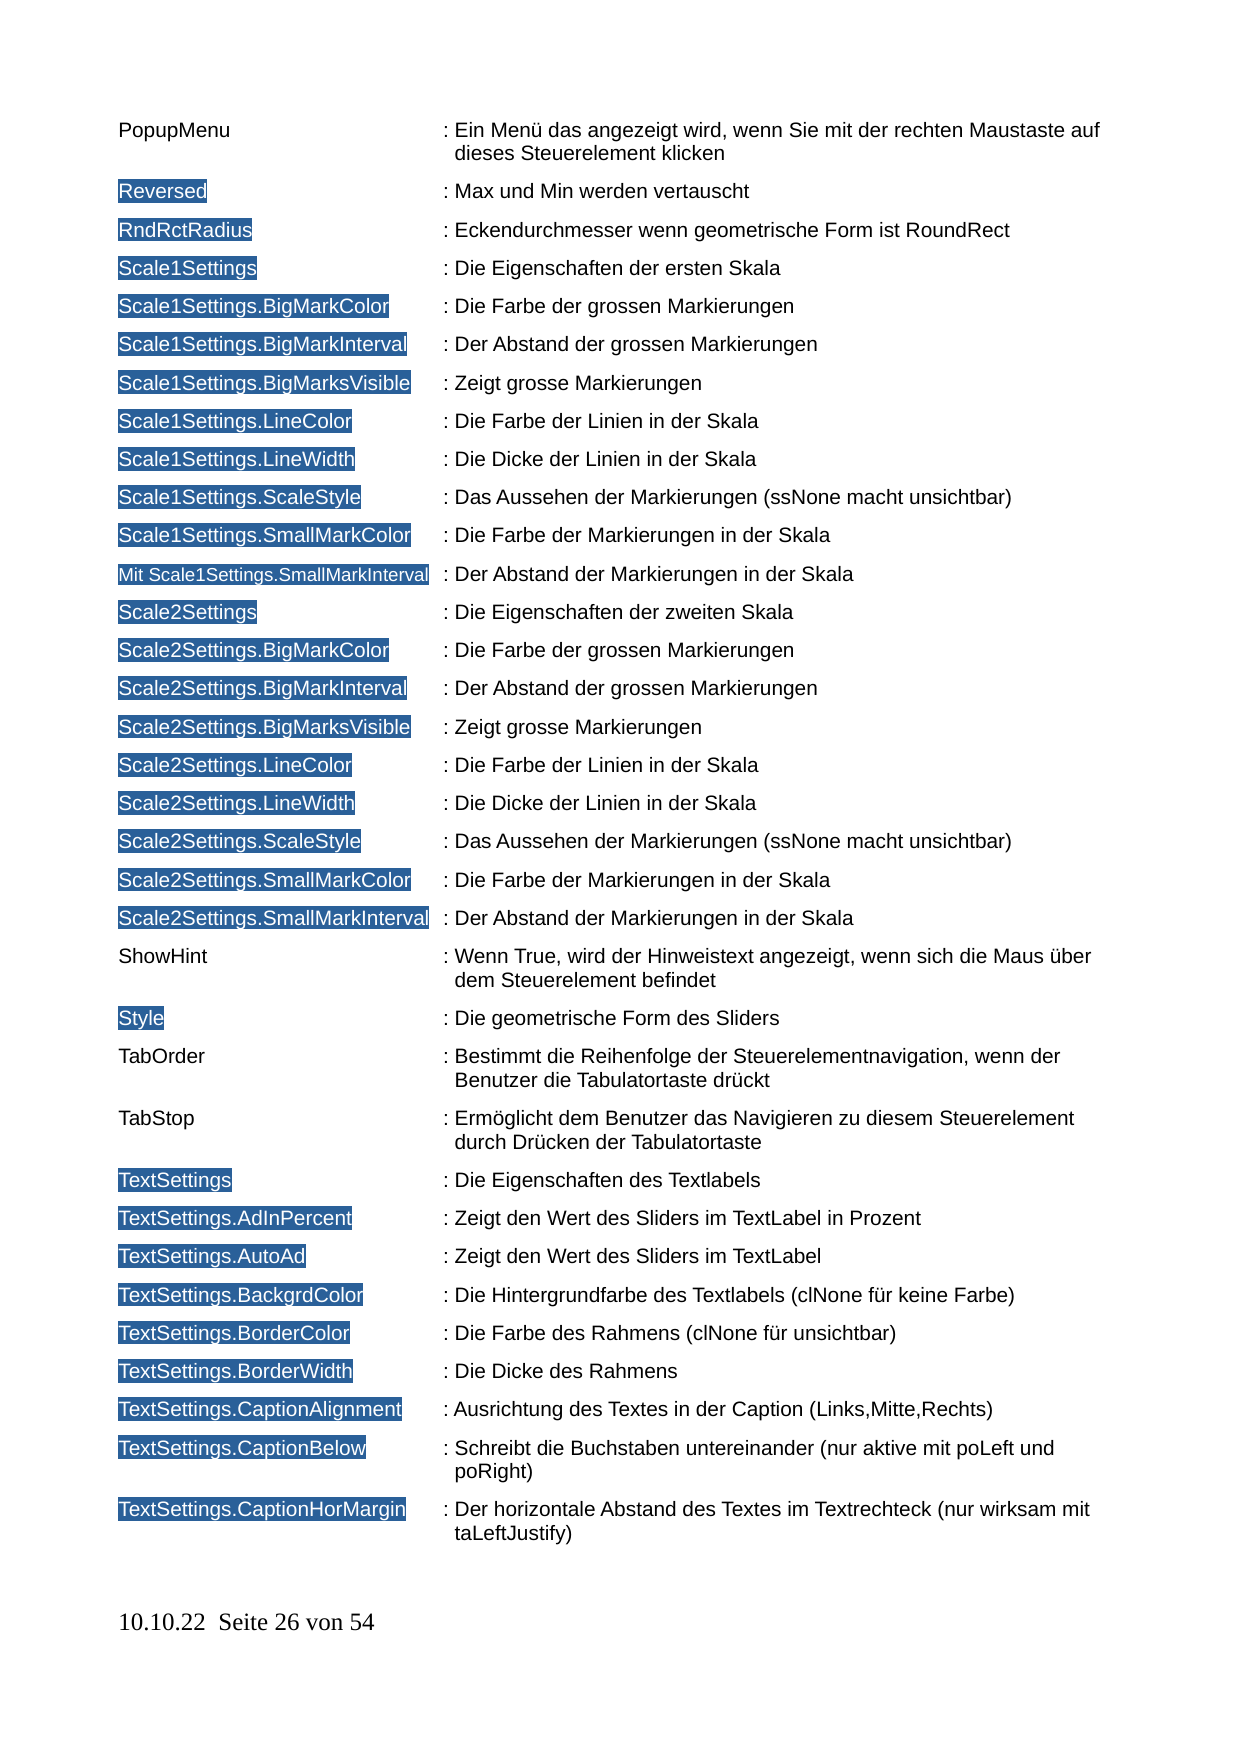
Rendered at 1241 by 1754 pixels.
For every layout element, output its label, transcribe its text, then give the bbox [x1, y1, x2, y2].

text Reversed : Max und Min werden vertauscht [118, 180, 1122, 204]
text TextSettings.BackgrdColor : Die Hintergrundfarbe des Textlabels (clNone für keine Farbe) [118, 1283, 1122, 1307]
text Scale1Settings.SmallMarkColor : Die Farbe der Markierungen in der Skala [118, 524, 1122, 548]
text Scale2Settings.BigMarksVisible : Zeigt grosse Markierungen [118, 715, 1122, 739]
text PopupMenu : Ein Menü das angezeigt wird, wenn Sie mit der rechten Maustaste auf dieses Steuerelement klicken [118, 118, 1122, 165]
text Style : Die geometrische Form des Sliders [118, 1006, 1122, 1030]
text Scale1Settings.LineWidth : Die Dicke der Linien in der Skala [118, 448, 1122, 471]
text Scale1Settings.BigMarkInterval : Der Abstand der grossen Markierungen [118, 333, 1122, 357]
text Scale2Settings : Die Eigenschaften der zweiten Skala [118, 601, 1122, 624]
text TextSettings.CaptionHorMargin : Der horizontale Abstand des Textes im Textrechteck (nur wirksam mit taLeftJustify) [118, 1498, 1122, 1545]
text Scale2Settings.ScaleStyle : Das Aussehen der Markierungen (ssNone macht unsichtbar) [118, 830, 1122, 853]
text TextSettings : Die Eigenschaften des Textlabels [118, 1168, 1122, 1192]
text TextSettings.CaptionAlignment : Ausrichtung des Textes in der Caption (Links,Mitte,Rechts) [118, 1398, 1122, 1421]
text Scale1Settings : Die Eigenschaften der ersten Skala [118, 256, 1122, 280]
text Mit Scale1Settings.SmallMarkInterval : Der Abstand der Markierungen in der Skala [118, 562, 1122, 586]
text Scale1Settings.BigMarkColor : Die Farbe der grossen Markierungen [118, 295, 1122, 318]
text Scale1Settings.ScaleStyle : Das Aussehen der Markierungen (ssNone macht unsichtbar) [118, 486, 1122, 509]
text Scale2Settings.BigMarkColor : Die Farbe der grossen Markierungen [118, 639, 1122, 662]
text TextSettings.AutoAd : Zeigt den Wert des Sliders im TextLabel [118, 1245, 1122, 1268]
text TabStop : Ermöglicht dem Benutzer das Navigieren zu diesem Steuerelement durch Drücken der Tabulatortaste [118, 1107, 1122, 1154]
text Scale1Settings.LineColor : Die Farbe der Linien in der Skala [118, 409, 1122, 433]
text TextSettings.BorderColor : Die Farbe des Rahmens (clNone für unsichtbar) [118, 1321, 1122, 1345]
text TextSettings.CaptionBelow : Schreibt die Buchstaben untereinander (nur aktive mit poLeft und poRight) [118, 1436, 1122, 1483]
text RndRctRadius : Eckendurchmesser wenn geometrische Form ist RoundRect [118, 218, 1122, 242]
text ShowHint : Wenn True, wird der Hinweistext angezeigt, wenn sich die Maus über dem Steuerelement befindet [118, 944, 1122, 992]
text TabOrder : Bestimmt die Reihenfolge der Steuerelementnavigation, wenn der Benutzer die Tabulatortaste drückt [118, 1045, 1122, 1092]
text Scale1Settings.BigMarksVisible : Zeigt grosse Markierungen [118, 371, 1122, 395]
text Scale2Settings.LineColor : Die Farbe der Linien in der Skala [118, 753, 1122, 777]
text TextSettings.AdInPercent : Zeigt den Wert des Sliders im TextLabel in Prozent [118, 1207, 1122, 1230]
text Scale2Settings.SmallMarkInterval : Der Abstand der Markierungen in der Skala [118, 906, 1122, 930]
text Scale2Settings.SmallMarkColor : Die Farbe der Markierungen in der Skala [118, 868, 1122, 892]
text Scale2Settings.LineWidth : Die Dicke der Linien in der Skala [118, 792, 1122, 815]
text Scale2Settings.BigMarkInterval : Der Abstand der grossen Markierungen [118, 677, 1122, 701]
text TextSettings.BorderWidth : Die Dicke des Rahmens [118, 1359, 1122, 1383]
